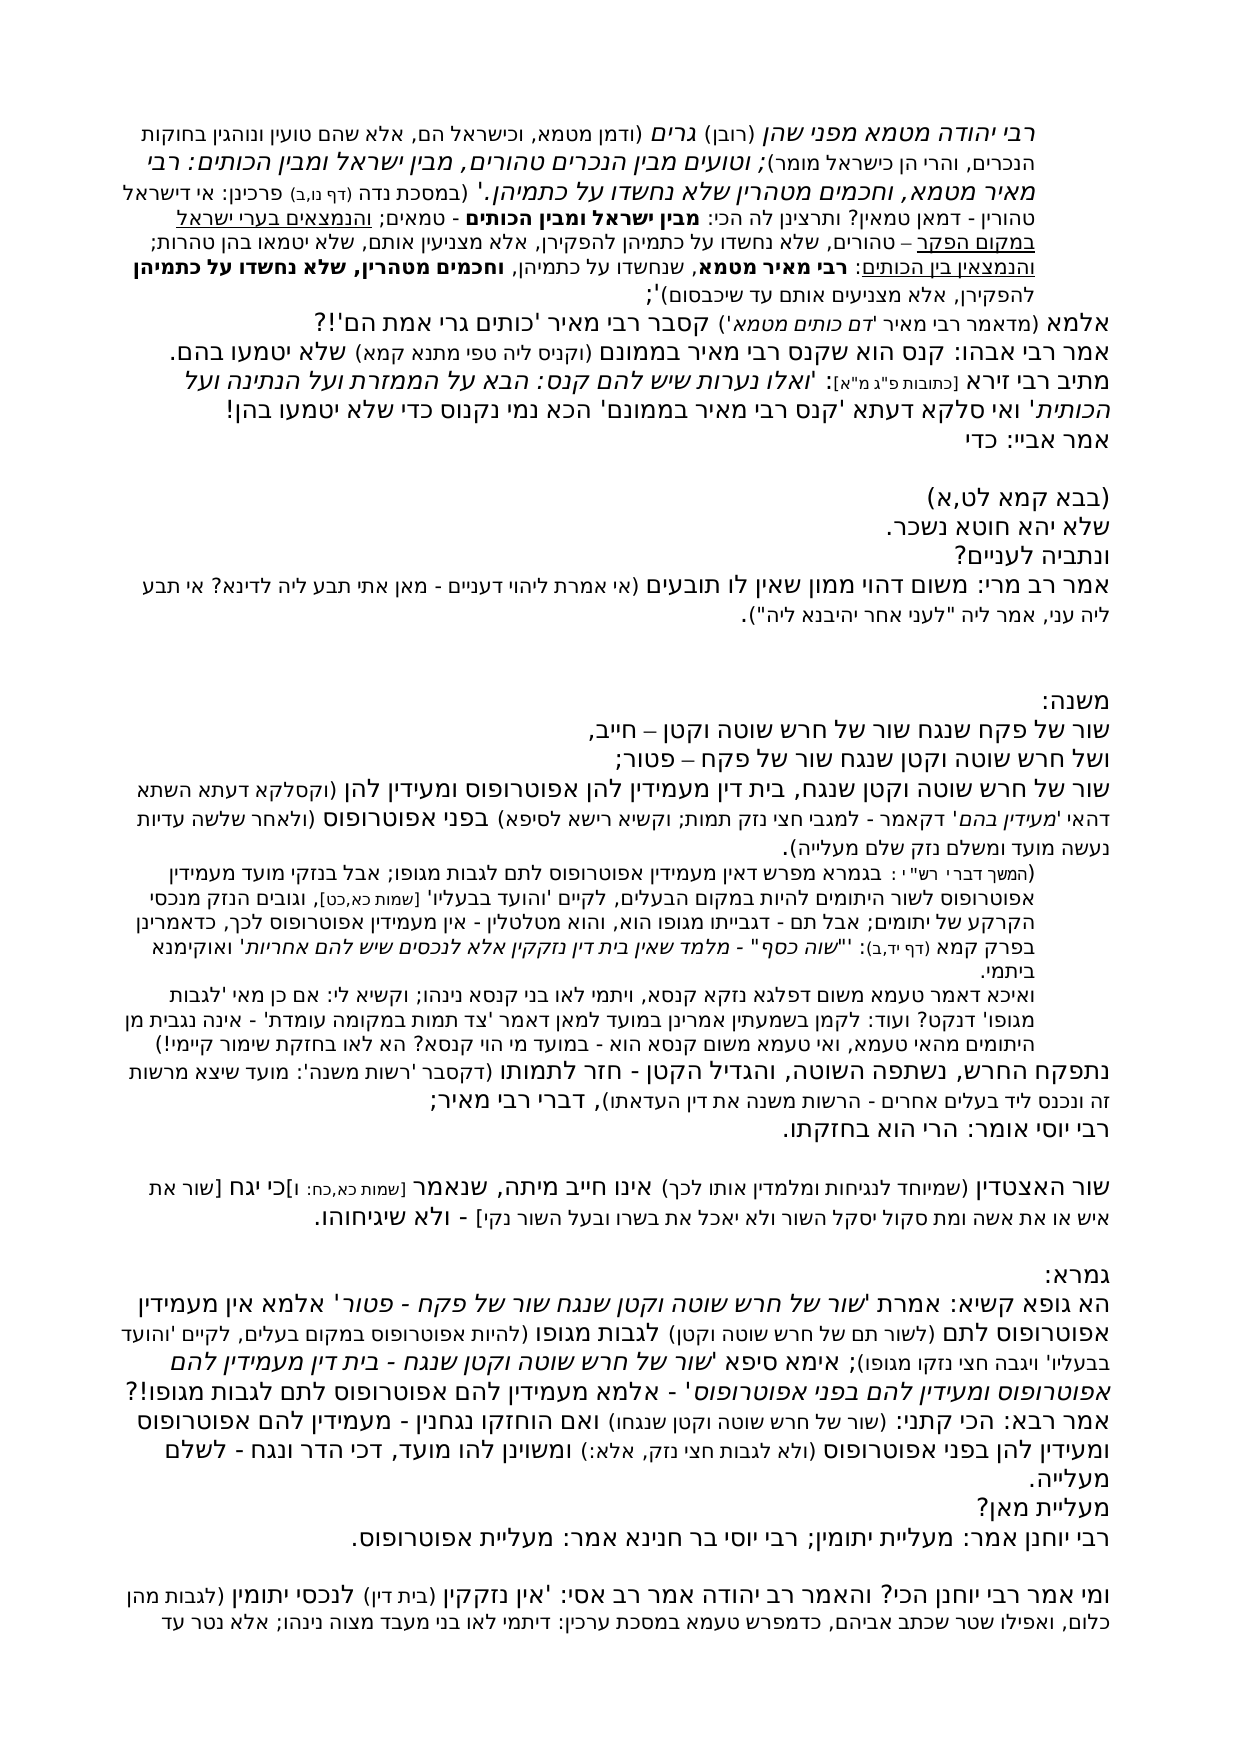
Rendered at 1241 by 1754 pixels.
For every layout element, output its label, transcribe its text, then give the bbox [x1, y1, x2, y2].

text משנה: [118, 686, 1110, 715]
text (בבא קמא לט,א) [118, 483, 1110, 512]
text (המשך דברי רש"י: בגמרא מפרש דאין מעמידין אפוטרופוס לתם לגבות מגופו; אבל בנזקי מועד מעמידין אפוטרופוס לשור היתומים להיות במקום הבעלים, לקיים 'והועד בבעליו' [שמות כא,כט], וגובים הנזק מנכסי הקרקע של יתומים; אבל תם - דגבייתו מגופו הוא, והוא מטלטלין - אין מעמידין אפוטרופוס לכך, כדאמרינן בפרק קמא (דף יד,ב): '"שוה כסף" - מלמד שאין בית דין נזקקין אלא לנכסים שיש להם אחריות' ואוקימנא ביתמי. [118, 861, 1035, 983]
text אמר רבי אבהו: קנס הוא שקנס רבי מאיר בממונם (וקניס ליה טפי מתנא קמא) שלא יטמעו בהם. [118, 337, 1110, 366]
text שלא יהא חוטא נשכר. [118, 512, 1110, 541]
text רבי יהודה מטמא מפני שהן (רובן) גרים (ודמן מטמא, וכישראל הם, אלא שהם טועין ונוהגין בחוקות הנכרים, והרי הן כישראל מומר); וטועים מבין הנכרים טהורים, מבין ישראל ומבין הכותים: רבי מאיר מטמא, וחכמים מטהרין שלא נחשדו על כתמיהן.' (במסכת נדה (דף נו,ב) פרכינן: אי דישראל טהורין - דמאן טמאין? ותרצינן לה הכי: מבין ישראל ומבין הכותים - טמאים; והנמצאים בערי ישראל במקום הפקר – טהורים, שלא נחשדו על כתמיהן להפקירן, אלא מצניעין אותם, שלא יטמאו בהן טהרות; והנמצאין בין הכותים: רבי מאיר מטמא, שנחשדו על כתמיהן, וחכמים מטהרין, שלא נחשדו על כתמיהן להפקירן, אלא מצניעים אותם עד שיכבסום)'; [118, 118, 1035, 308]
text גמרא: [118, 1260, 1110, 1289]
text אמר רבא: הכי קתני: (שור של חרש שוטה וקטן שנגחו) ואם הוחזקו נגחנין - מעמידין להם אפוטרופוס ומעידין להן בפני אפוטרופוס (ולא לגבות חצי נזק, אלא:) ומשוינן להו מועד, דכי הדר ונגח - לשלם מעלייה. [118, 1406, 1110, 1493]
text ונתביה לעניים? [118, 541, 1110, 570]
text מעליית מאן? [118, 1493, 1110, 1523]
text ומי אמר רבי יוחנן הכי? והאמר רב יהודה אמר רב אסי: 'אין נזקקין (בית דין) לנכסי יתומין (לגבות מהן כלום, ואפילו שטר שכתב אביהם, כדמפרש טעמא במסכת ערכין: דיתמי לאו בני מעבד מצוה נינהו; אלא נטר עד [118, 1581, 1110, 1634]
text נתפקח החרש, נשתפה השוטה, והגדיל הקטן - חזר לתמותו (דקסבר 'רשות משנה': מועד שיצא מרשות זה ונכנס ליד בעלים אחרים - הרשות משנה את דין העדאתו), דברי רבי מאיר; [118, 1056, 1110, 1115]
text רבי יוסי אומר: הרי הוא בחזקתו. [118, 1115, 1110, 1144]
text מתיב רבי זירא [כתובות פ"ג מ"א]: 'ואלו נערות שיש להם קנס: הבא על הממזרת ועל הנתינה ועל הכותית' ואי סלקא דעתא 'קנס רבי מאיר בממונם' הכא נמי נקנוס כדי שלא יטמעו בהן! [118, 366, 1110, 425]
text אלמא (מדאמר רבי מאיר 'דם כותים מטמא') קסבר רבי מאיר 'כותים גרי אמת הם'!? [118, 308, 1110, 337]
text ואיכא דאמר טעמא משום דפלגא נזקא קנסא, ויתמי לאו בני קנסא נינהו; וקשיא לי: אם כן מאי 'לגבות מגופו' דנקט? ועוד: לקמן בשמעתין אמרינן במועד למאן דאמר 'צד תמות במקומה עומדת' - אינה נגבית מן היתומים מהאי טעמא, ואי טעמא משום קנסא הוא - במועד מי הוי קנסא? הא לאו בחזקת שימור קיימי!) [118, 983, 1035, 1056]
text אמר רב מרי: משום דהוי ממון שאין לו תובעים (אי אמרת ליהוי דעניים - מאן אתי תבע ליה לדינא? אי תבע ליה עני, אמר ליה "לעני אחר יהיבנא ליה"). [118, 570, 1110, 629]
text שור של חרש שוטה וקטן שנגח, בית דין מעמידין להן אפוטרופוס ומעידין להן (וקסלקא דעתא השתא דהאי 'מעידין בהם' דקאמר - למגבי חצי נזק תמות; וקשיא רישא לסיפא) בפני אפוטרופוס (ולאחר שלשה עדיות נעשה מועד ומשלם נזק שלם מעלייה). [118, 774, 1110, 861]
text רבי יוחנן אמר: מעליית יתומין; רבי יוסי בר חנינא אמר: מעליית אפוטרופוס. [118, 1523, 1110, 1552]
text שור של פקח שנגח שור של חרש שוטה וקטן – חייב, [118, 715, 1110, 744]
text אמר אביי: כדי [118, 425, 1110, 454]
text ושל חרש שוטה וקטן שנגח שור של פקח – פטור; [118, 744, 1110, 774]
text שור האצטדין (שמיוחד לנגיחות ומלמדין אותו לכך) אינו חייב מיתה, שנאמר [שמות כא,כח: ו]כי יגח [שור את איש או את אשה ומת סקול יסקל השור ולא יאכל את בשרו ובעל השור נקי] - ולא שיגיחוהו. [118, 1173, 1110, 1231]
text הא גופא קשיא: אמרת 'שור של חרש שוטה וקטן שנגח שור של פקח - פטור' אלמא אין מעמידין אפוטרופוס לתם (לשור תם של חרש שוטה וקטן) לגבות מגופו (להיות אפוטרופוס במקום בעלים, לקיים 'והועד בבעליו' ויגבה חצי נזקו מגופו); אימא סיפא 'שור של חרש שוטה וקטן שנגח - בית דין מעמידין להם אפוטרופוס ומעידין להם בפני אפוטרופוס' - אלמא מעמידין להם אפוטרופוס לתם לגבות מגופו!? [118, 1289, 1110, 1406]
